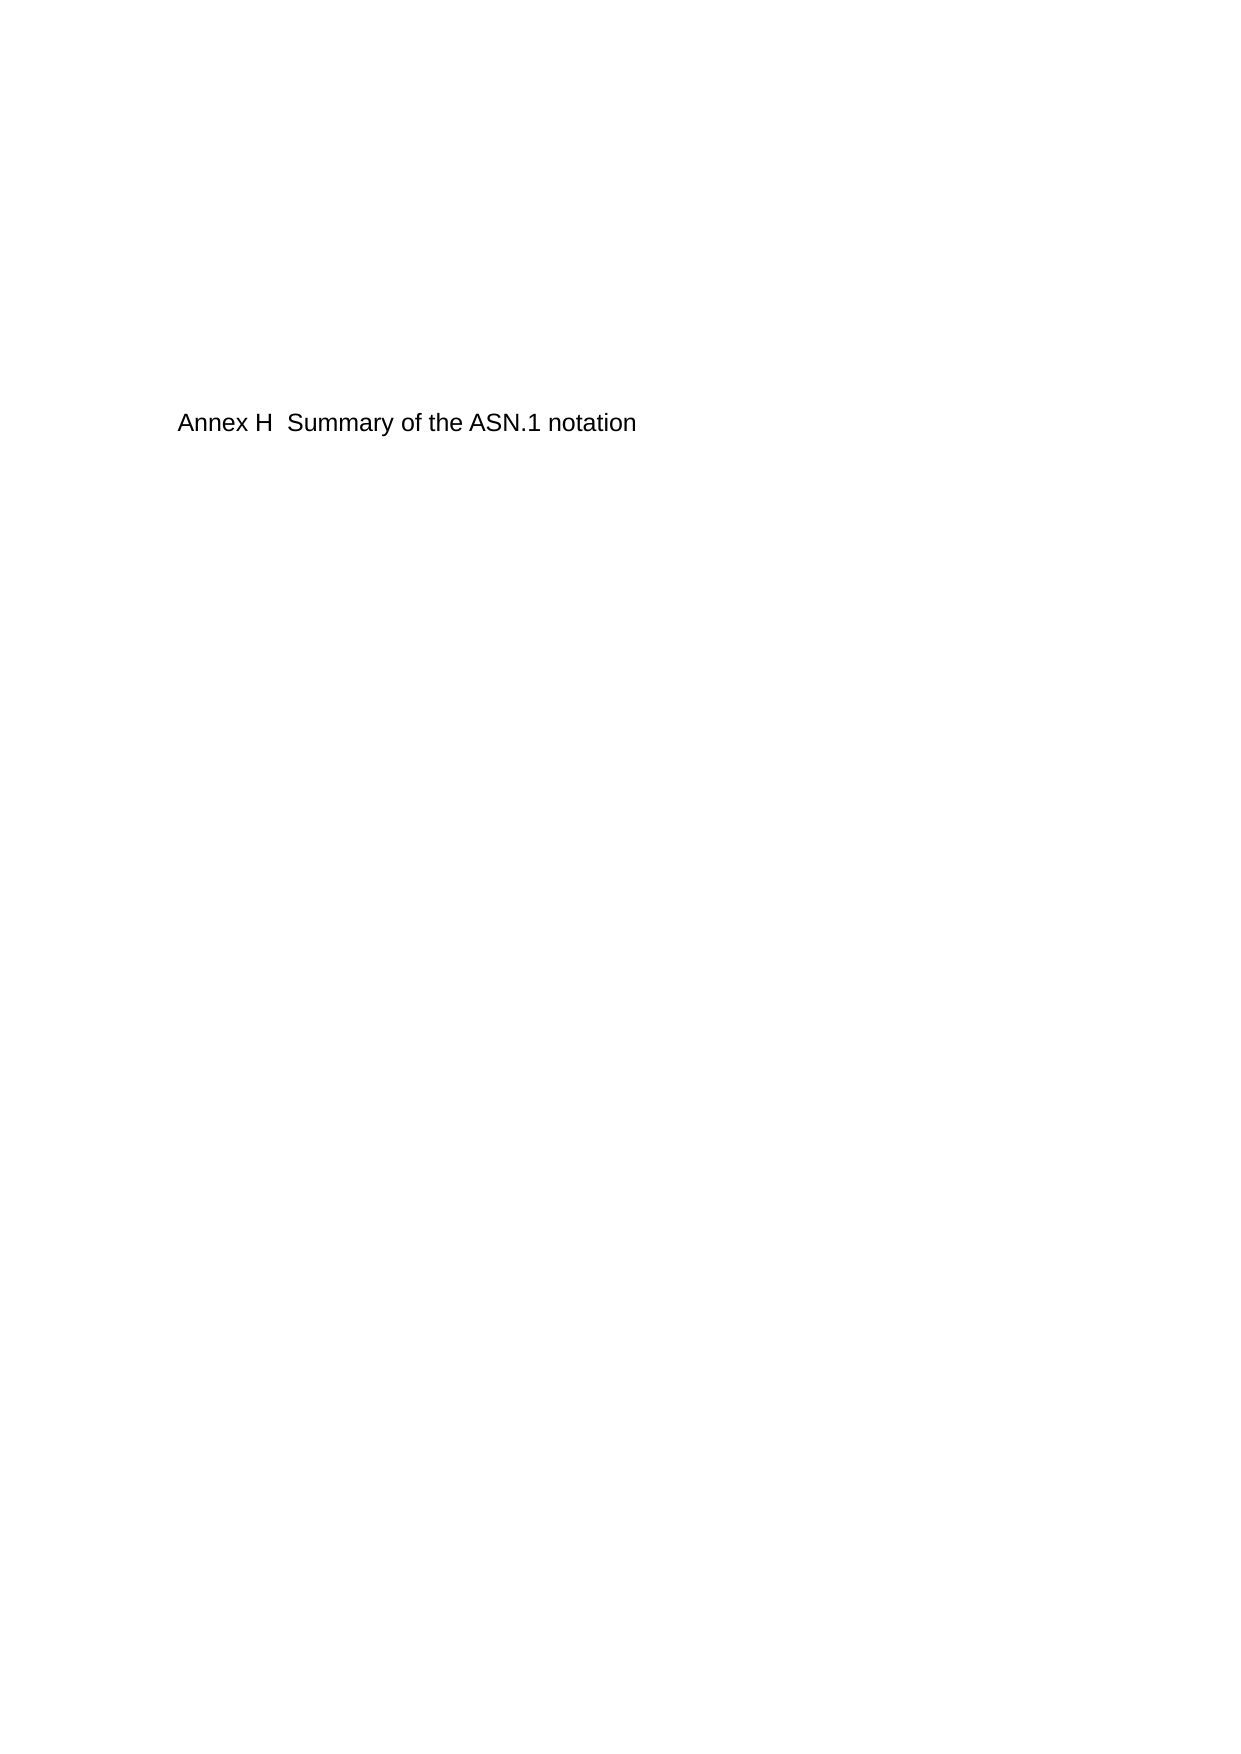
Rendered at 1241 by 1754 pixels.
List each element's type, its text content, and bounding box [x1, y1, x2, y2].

subtitle Annex H Summary of the ASN.1 notation [177, 404, 1063, 442]
